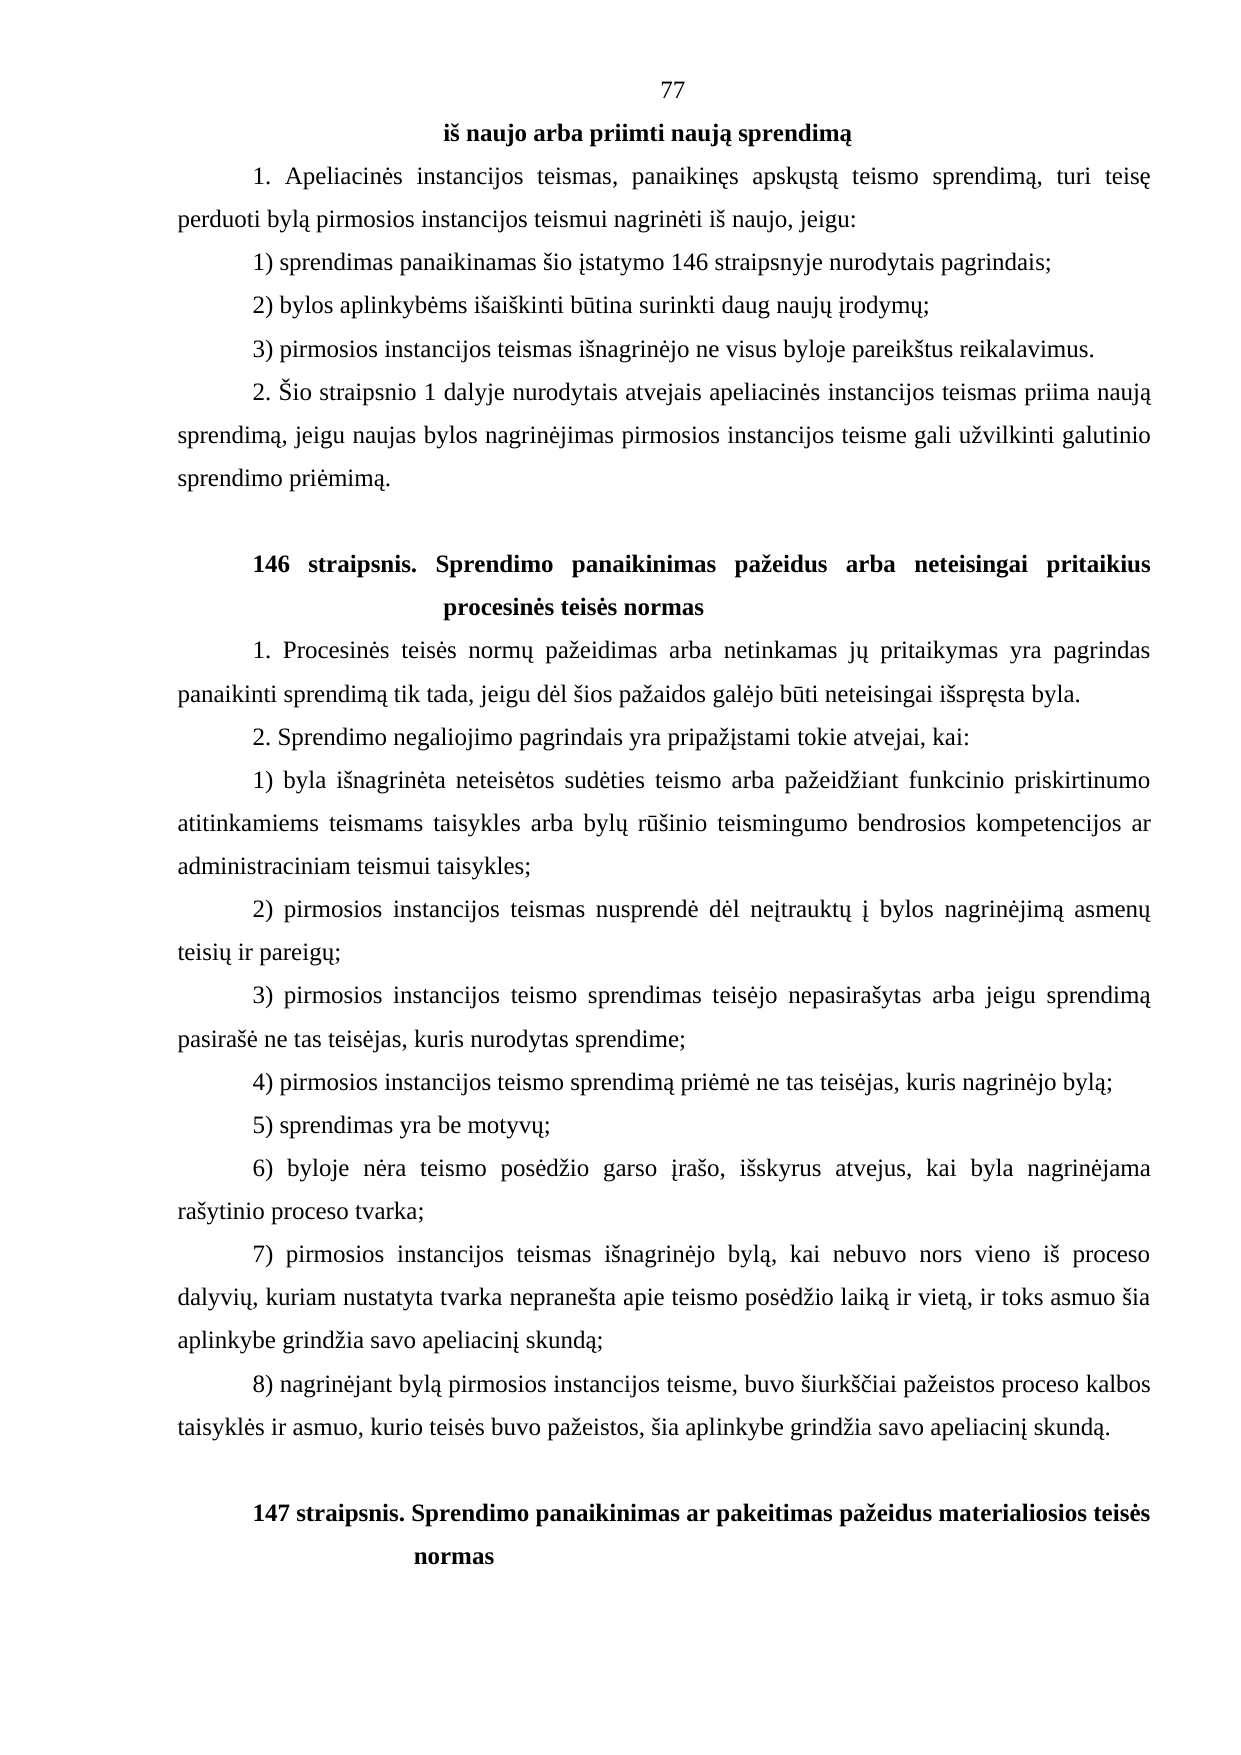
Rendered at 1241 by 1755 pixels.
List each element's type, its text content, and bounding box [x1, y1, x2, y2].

text 146 straipsnis. Sprendimo panaikinimas pažeidus arba neteisingai pritaikius procesinės teisės normas [252, 549, 1152, 621]
text 1. Apeliacinės instancijos teismas, panaikinęs apskųstą teismo sprendimą, turi teisę perduoti bylą pirmosios instancijos teismui nagrinėti iš naujo, jeigu: [177, 161, 1152, 233]
text 7) pirmosios instancijos teismas išnagrinėjo bylą, kai nebuvo nors vieno iš proceso dalyvių, kuriam nustatyta tvarka nepranešta apie teismo posėdžio laiką ir vietą, ir toks asmuo šia aplinkybe grindžia savo apeliacinį skundą; [177, 1239, 1152, 1354]
text 2) pirmosios instancijos teismas nusprendė dėl neįtrauktų į bylos nagrinėjimą asmenų teisių ir pareigų; [177, 894, 1152, 966]
text 2. Šio straipsnio 1 dalyje nurodytais atvejais apeliacinės instancijos teismas priima naują sprendimą, jeigu naujas bylos nagrinėjimas pirmosios instancijos teisme gali užvilkinti galutinio sprendimo priėmimą. [177, 377, 1152, 492]
text 4) pirmosios instancijos teismo sprendimą priėmė ne tas teisėjas, kuris nagrinėjo bylą; [177, 1067, 1152, 1096]
text 1. Procesinės teisės normų pažeidimas arba netinkamas jų pritaikymas yra pagrindas panaikinti sprendimą tik tada, jeigu dėl šios pažaidos galėjo būti neteisingai išspręsta byla. [177, 636, 1152, 707]
text 5) sprendimas yra be motyvų; [177, 1110, 1152, 1139]
text 3) pirmosios instancijos teismo sprendimas teisėjo nepasirašytas arba jeigu sprendimą pasirašė ne tas teisėjas, kuris nurodytas sprendime; [177, 981, 1152, 1052]
text 1) byla išnagrinėta neteisėtos sudėties teismo arba pažeidžiant funkcinio priskirtinumo atitinkamiems teismams taisykles arba bylų rūšinio teismingumo bendrosios kompetencijos ar administraciniam teismui taisykles; [177, 765, 1152, 880]
text 147 straipsnis. Sprendimo panaikinimas ar pakeitimas pažeidus materialiosios teisės normas [252, 1498, 1152, 1570]
text 2. Sprendimo negaliojimo pagrindais yra pripažįstami tokie atvejai, kai: [177, 722, 1152, 751]
text 6) byloje nėra teismo posėdžio garso įrašo, išskyrus atvejus, kai byla nagrinėjama rašytinio proceso tvarka; [177, 1153, 1152, 1225]
text 8) nagrinėjant bylą pirmosios instancijos teisme, buvo šiurkščiai pažeistos proceso kalbos taisyklės ir asmuo, kurio teisės buvo pažeistos, šia aplinkybe grindžia savo apeliacinį skundą. [177, 1369, 1152, 1441]
text 1) sprendimas panaikinamas šio įstatymo 146 straipsnyje nurodytais pagrindais; [177, 247, 1152, 276]
text 3) pirmosios instancijos teismas išnagrinėjo ne visus byloje pareikštus reikalavimus. [177, 334, 1152, 362]
text iš naujo arba priimti naują sprendimą [252, 118, 1152, 147]
text 2) bylos aplinkybėms išaiškinti būtina surinkti daug naujų įrodymų; [177, 291, 1152, 319]
